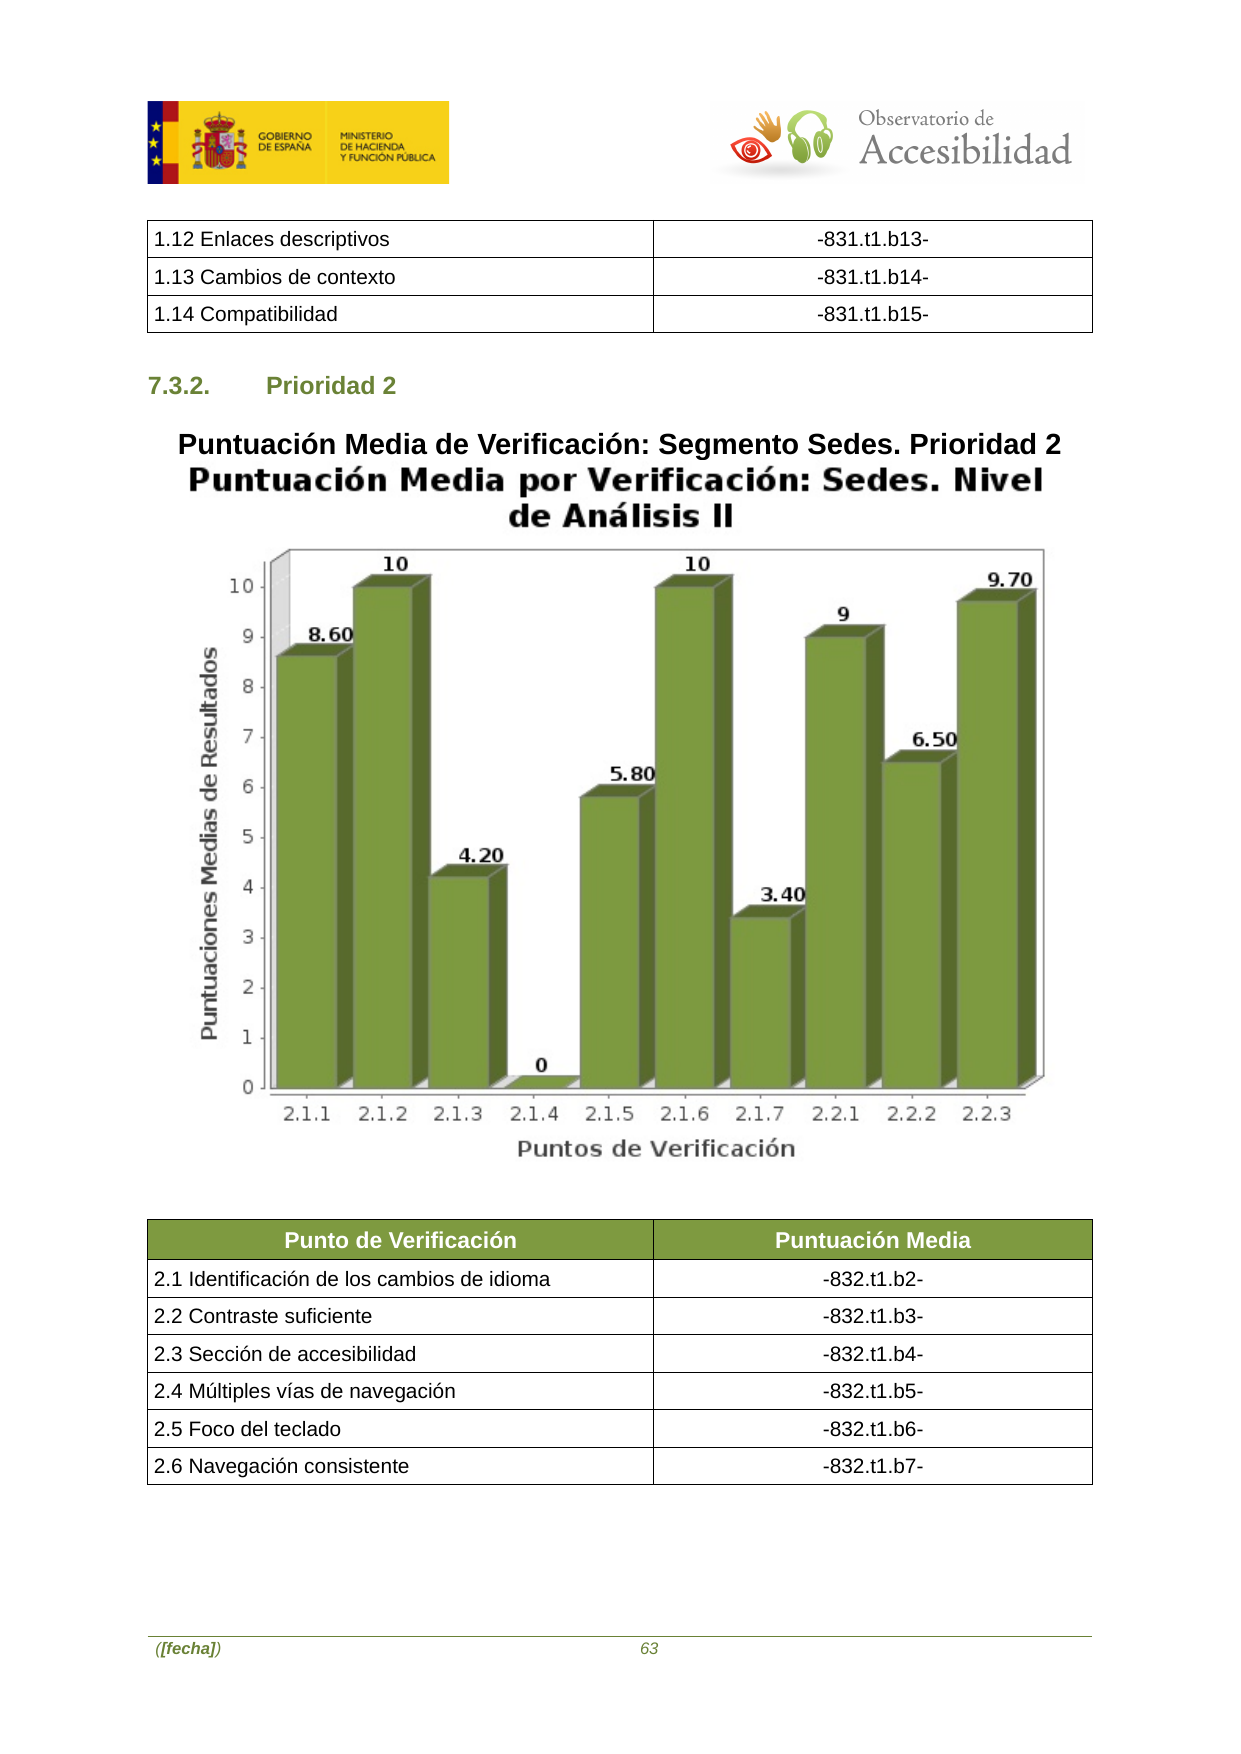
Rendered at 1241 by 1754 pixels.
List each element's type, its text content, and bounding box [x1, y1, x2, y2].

table_cell 1.13 Cambios de contexto [148, 258, 653, 295]
table_cell 2.5 Foco del teclado [148, 1410, 653, 1447]
text Puntuación Media de Verificación: Segmento Sedes. Prioridad 2 [148, 427, 1092, 461]
table_cell -831.t1.b13- [654, 221, 1092, 257]
picture [178, 460, 1062, 1171]
picture [147, 101, 450, 184]
table_cell -831.t1.b15- [654, 296, 1092, 332]
table_cell -831.t1.b14- [654, 258, 1092, 295]
table_cell 2.2 Contraste suficiente [148, 1298, 653, 1334]
table_header Punto de Verificación [148, 1220, 653, 1259]
table_cell 1.14 Compatibilidad [148, 296, 653, 332]
table_cell 2.6 Navegación consistente [148, 1448, 653, 1484]
table_cell -832.t1.b4- [654, 1335, 1092, 1372]
table_header Puntuación Media [654, 1220, 1092, 1259]
picture [710, 101, 1086, 184]
subtitle Prioridad 2 [148, 371, 1092, 399]
table_cell -832.t1.b5- [654, 1373, 1092, 1409]
table_cell -832.t1.b2- [654, 1260, 1092, 1297]
table_cell 2.1 Identificación de los cambios de idioma [148, 1260, 653, 1297]
table_cell 2.3 Sección de accesibilidad [148, 1335, 653, 1372]
table_cell 1.12 Enlaces descriptivos [148, 221, 653, 257]
table_cell -832.t1.b3- [654, 1298, 1092, 1334]
table_cell -832.t1.b6- [654, 1410, 1092, 1447]
table_cell -832.t1.b7- [654, 1448, 1092, 1484]
table_cell 2.4 Múltiples vías de navegación [148, 1373, 653, 1409]
